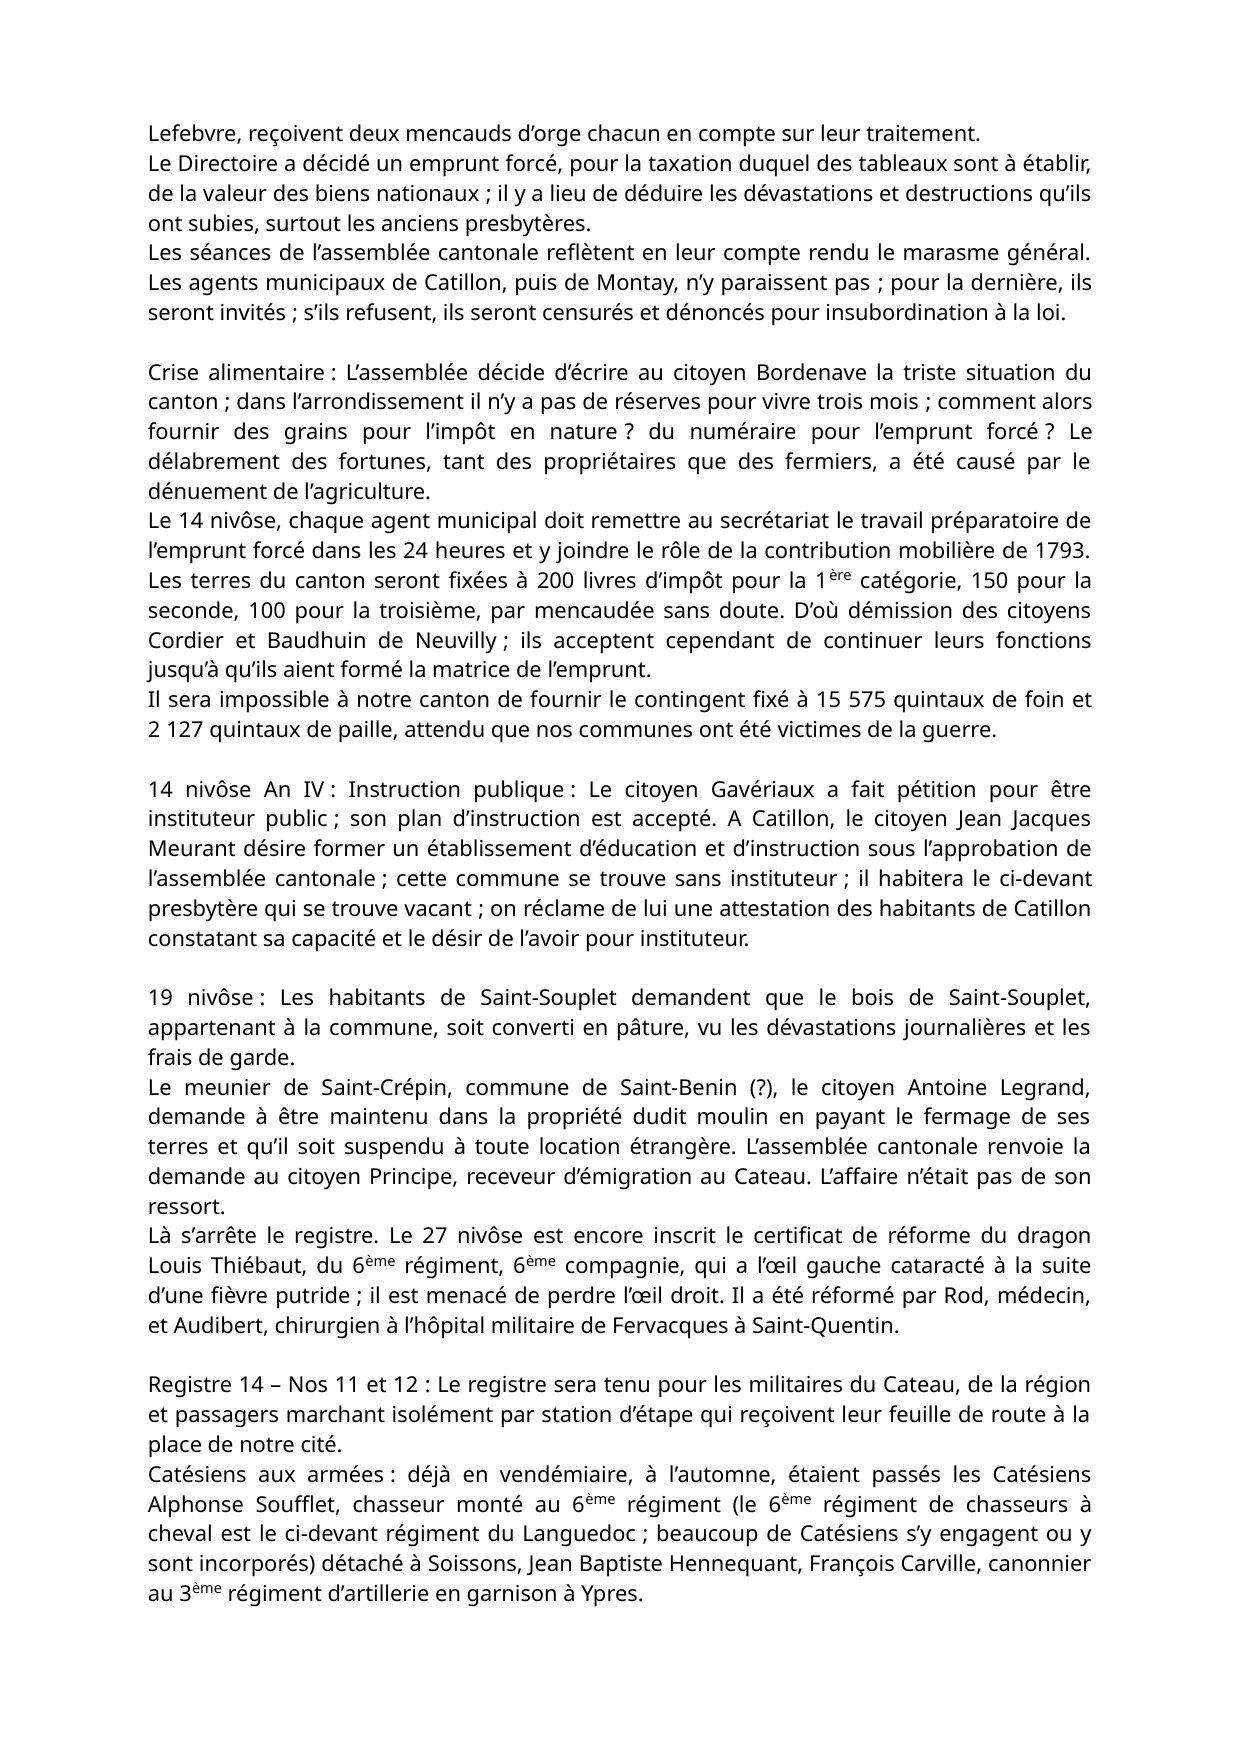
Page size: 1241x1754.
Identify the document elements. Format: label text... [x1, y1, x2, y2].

text 19 nivôse : Les habitants de Saint-Souplet demandent que le bois de Saint-Souplet, appartenant à la commune, soit converti en pâture, vu les dévastations journalières et les frais de garde. [148, 982, 1092, 1071]
text Lefebvre, reçoivent deux mencauds d’orge chacun en compte sur leur traitement. [148, 118, 1092, 148]
text Le 14 nivôse, chaque agent municipal doit remettre au secrétariat le travail préparatoire de l’emprunt forcé dans les 24 heures et y joindre le rôle de la contribution mobilière de 1793. Les terres du canton seront fixées à 200 livres d’impôt pour la 1ère catégorie, 150 pour la seconde, 100 pour la troisième, par mencaudée sans doute. D’où démission des citoyens Cordier et Baudhuin de Neuvilly ; ils acceptent cependant de continuer leurs fonctions jusqu’à qu’ils aient formé la matrice de l’emprunt. [148, 505, 1092, 684]
text Le Directoire a décidé un emprunt forcé, pour la taxation duquel des tableaux sont à établir, de la valeur des biens nationaux ; il y a lieu de déduire les dévastations et destructions qu’ils ont subies, surtout les anciens presbytères. [148, 148, 1092, 237]
text Là s’arrête le registre. Le 27 nivôse est encore inscrit le certificat de réforme du dragon Louis Thiébaut, du 6ème régiment, 6ème compagnie, qui a l’œil gauche cataracté à la suite d’une fièvre putride ; il est menacé de perdre l’œil droit. Il a été réformé par Rod, médecin, et Audibert, chirurgien à l’hôpital militaire de Fervacques à Saint-Quentin. [148, 1220, 1092, 1339]
text Crise alimentaire : L’assemblée décide d’écrire au citoyen Bordenave la triste situation du canton ; dans l’arrondissement il n’y a pas de réserves pour vivre trois mois ; comment alors fournir des grains pour l’impôt en nature ? du numéraire pour l’emprunt forcé ? Le délabrement des fortunes, tant des propriétaires que des fermiers, a été causé par le dénuement de l’agriculture. [148, 356, 1092, 505]
text Le meunier de Saint-Crépin, commune de Saint-Benin (?), le citoyen Antoine Legrand, demande à être maintenu dans la propriété dudit moulin en payant le fermage de ses terres et qu’il soit suspendu à toute location étrangère. L’assemblée cantonale renvoie la demande au citoyen Principe, receveur d’émigration au Cateau. L’affaire n’était pas de son ressort. [148, 1071, 1092, 1220]
text Registre 14 – Nos 11 et 12 : Le registre sera tenu pour les militaires du Cateau, de la région et passagers marchant isolément par station d’étape qui reçoivent leur feuille de route à la place de notre cité. [148, 1369, 1092, 1459]
text Il sera impossible à notre canton de fournir le contingent fixé à 15 575 quintaux de foin et 2 127 quintaux de paille, attendu que nos communes ont été victimes de la guerre. [148, 684, 1092, 744]
text 14 nivôse An IV : Instruction publique : Le citoyen Gavériaux a fait pétition pour être instituteur public ; son plan d’instruction est accepté. A Catillon, le citoyen Jean Jacques Meurant désire former un établissement d’éducation et d’instruction sous l’approbation de l’assemblée cantonale ; cette commune se trouve sans instituteur ; il habitera le ci-devant presbytère qui se trouve vacant ; on réclame de lui une attestation des habitants de Catillon constatant sa capacité et le désir de l’avoir pour instituteur. [148, 773, 1092, 952]
text Les séances de l’assemblée cantonale reflètent en leur compte rendu le marasme général. Les agents municipaux de Catillon, puis de Montay, n’y paraissent pas ; pour la dernière, ils seront invités ; s’ils refusent, ils seront censurés et dénoncés pour insubordination à la loi. [148, 237, 1092, 327]
text Catésiens aux armées : déjà en vendémiaire, à l’automne, étaient passés les Catésiens Alphonse Soufflet, chasseur monté au 6ème régiment (le 6ème régiment de chasseurs à cheval est le ci-devant régiment du Languedoc ; beaucoup de Catésiens s’y engagent ou y sont incorporés) détaché à Soissons, Jean Baptiste Hennequant, François Carville, canonnier au 3ème régiment d’artillerie en garnison à Ypres. [148, 1459, 1092, 1608]
